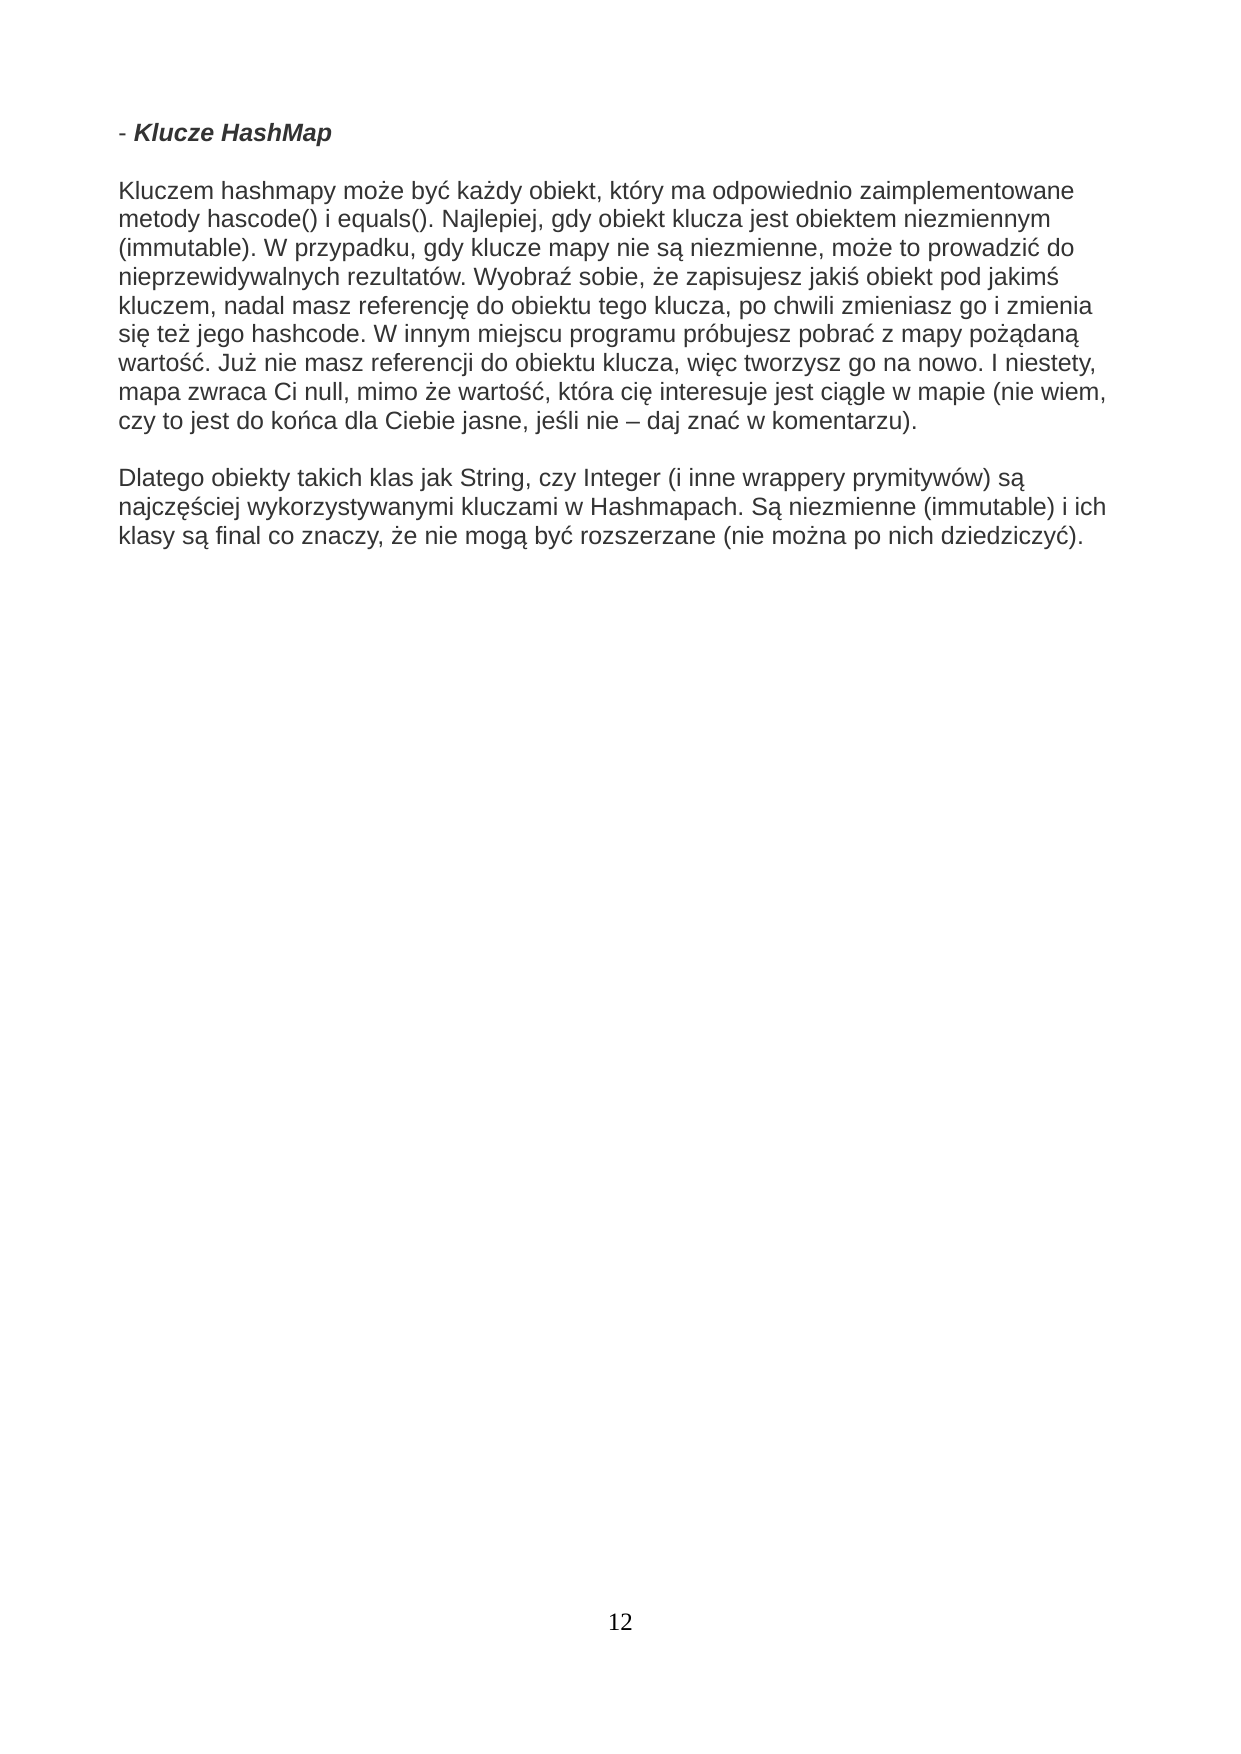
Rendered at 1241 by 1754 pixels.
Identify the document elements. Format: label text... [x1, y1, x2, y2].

text Kluczem hashmapy może być każdy obiekt, który ma odpowiednio zaimplementowane metody hascode() i equals(). Najlepiej, gdy obiekt klucza jest obiektem niezmiennym (immutable). W przypadku, gdy klucze mapy nie są niezmienne, może to prowadzić do nieprzewidywalnych rezultatów. Wyobraź sobie, że zapisujesz jakiś obiekt pod jakimś kluczem, nadal masz referencję do obiektu tego klucza, po chwili zmieniasz go i zmienia się też jego hashcode. W innym miejscu programu próbujesz pobrać z mapy pożądaną wartość. Już nie masz referencji do obiektu klucza, więc tworzysz go na nowo. I niestety, mapa zwraca Ci null, mimo że wartość, która cię interesuje jest ciągle w mapie (nie wiem, czy to jest do końca dla Ciebie jasne, jeśli nie – daj znać w komentarzu). [118, 176, 1122, 434]
text - Klucze HashMap [118, 118, 1122, 176]
text Dlatego obiekty takich klas jak String, czy Integer (i inne wrappery prymitywów) są najczęściej wykorzystywanymi kluczami w Hashmapach. Są niezmienne (immutable) i ich klasy są final co znaczy, że nie mogą być rozszerzane (nie można po nich dziedziczyć). [118, 463, 1122, 549]
